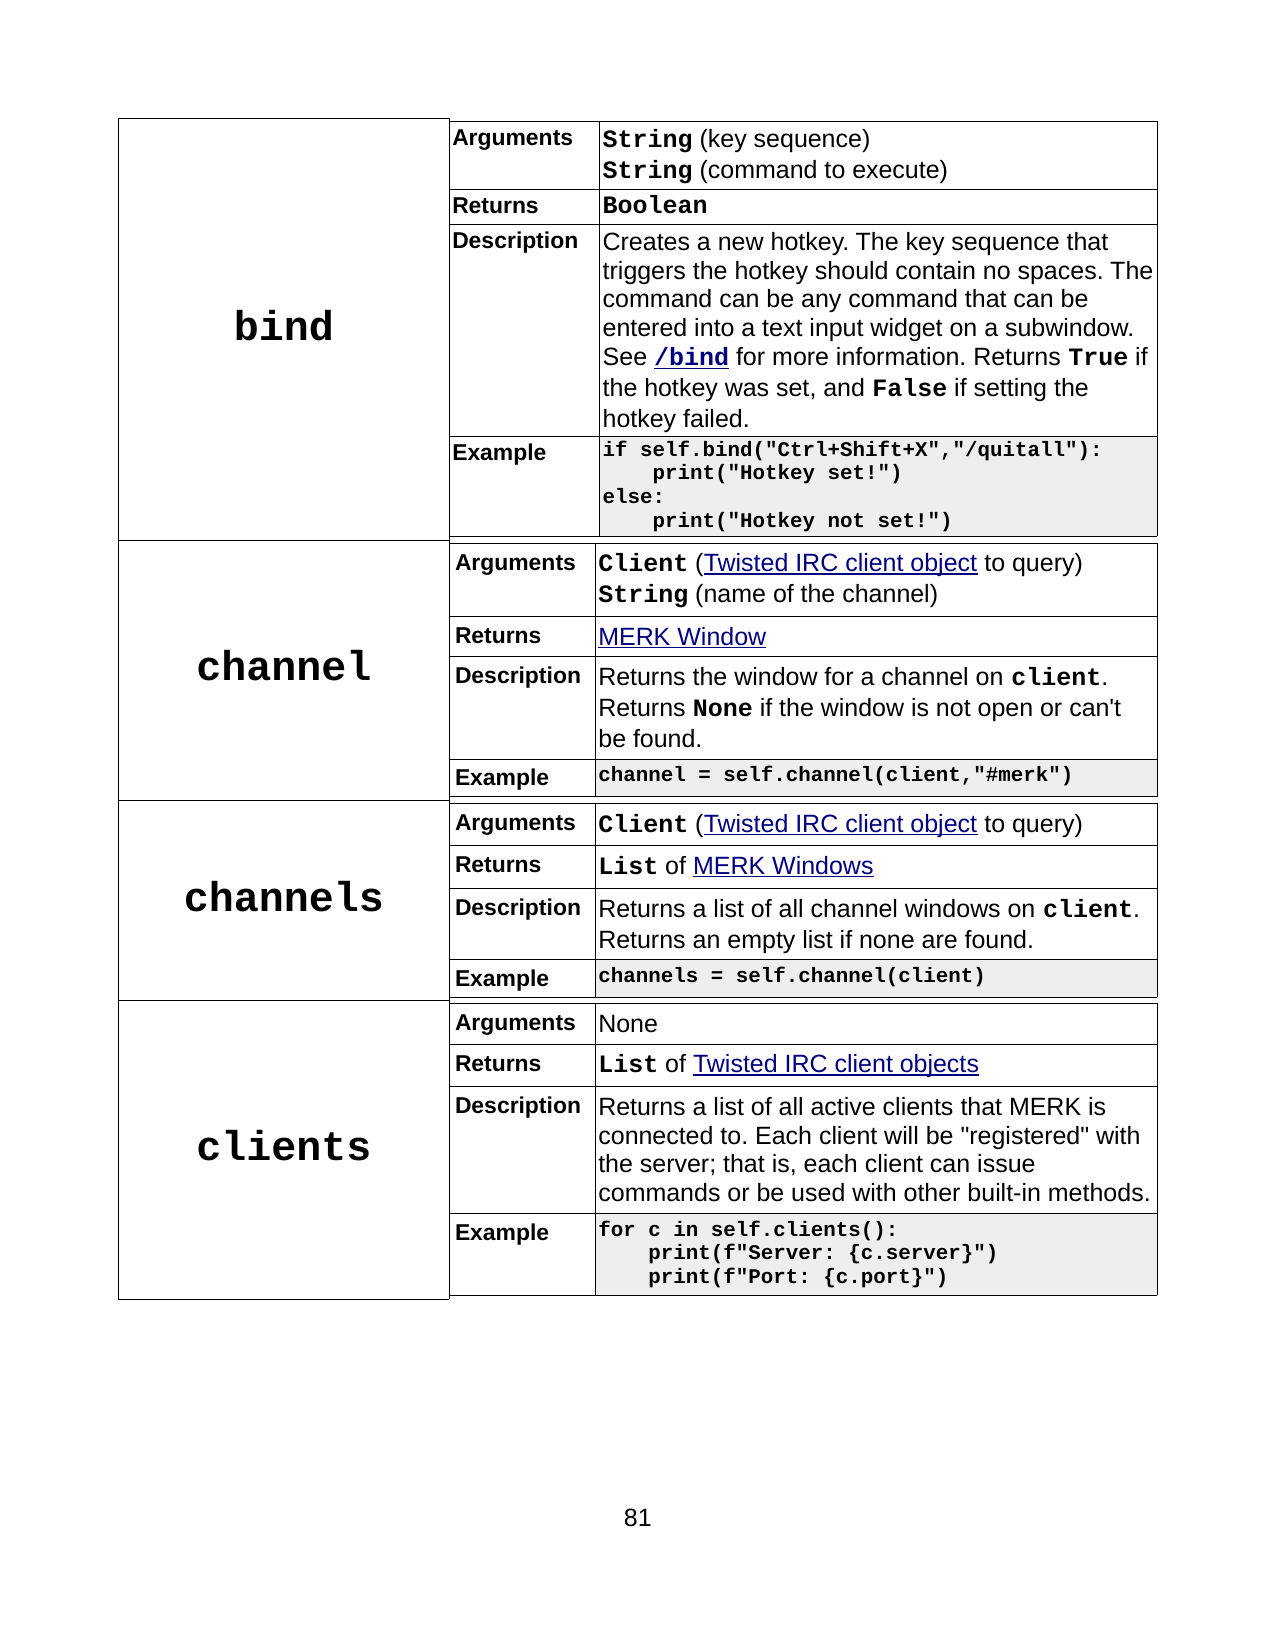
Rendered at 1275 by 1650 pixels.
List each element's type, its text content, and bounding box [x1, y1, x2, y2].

table_cell MERK Window [596, 617, 1157, 656]
table_cell Description [450, 1087, 595, 1213]
table_cell Returns [450, 1045, 595, 1086]
table_cell Returns [450, 190, 599, 224]
table_cell Returns [450, 617, 595, 656]
table_cell List of Twisted IRC client objects [596, 1045, 1157, 1086]
table_header Client (Twisted IRC client object to query) [596, 804, 1157, 845]
table_cell channels = self.channel(client) [596, 960, 1157, 997]
table_cell if self.bind("Ctrl+Shift+X","/quitall"): print("Hotkey set!") else: print("Hotkey not set!") [600, 437, 1157, 536]
table_cell channel = self.channel(client,"#merk") [596, 760, 1157, 796]
table_cell Returns [450, 846, 595, 888]
table_header String (key sequence) String (command to execute) [600, 122, 1157, 189]
table_cell clients [119, 1001, 449, 1298]
table_header Arguments [450, 122, 599, 189]
table_header Client (Twisted IRC client object to query) String (name of the channel) [596, 544, 1157, 616]
table_cell Description [450, 657, 595, 758]
table_cell List of MERK Windows [596, 846, 1157, 888]
table_header None [596, 1004, 1157, 1044]
table_header Arguments [450, 1004, 595, 1044]
table_cell Returns the window for a channel on client. Returns None if the window is not open or can't be found. [596, 657, 1157, 758]
table_cell Description [450, 889, 595, 959]
table_cell channel [119, 541, 449, 800]
table_header Arguments [450, 544, 595, 616]
table_cell Example [450, 760, 595, 796]
table_cell Example [450, 960, 595, 997]
table_cell bind [119, 119, 449, 539]
table_cell Description [450, 225, 599, 436]
table_cell Boolean [600, 190, 1157, 224]
table_cell Example [450, 1214, 595, 1295]
table_cell Returns a list of all active clients that MERK is connected to. Each client will be "registered" with the server; that is, each client can issue commands or be used with other built-in methods. [596, 1087, 1157, 1213]
table_cell Returns a list of all channel windows on client. Returns an empty list if none are found. [596, 889, 1157, 959]
table_cell for c in self.clients(): print(f"Server: {c.server}") print(f"Port: {c.port}") [596, 1214, 1157, 1295]
table_cell Creates a new hotkey. The key sequence that triggers the hotkey should contain no spaces. The command can be any command that can be entered into a text input widget on a subwindow. See /bind for more information. Returns True if the hotkey was set, and False if setting the hotkey failed. [600, 225, 1157, 436]
table_cell Example [450, 437, 599, 536]
table_cell channels [119, 801, 449, 1000]
table_header Arguments [450, 804, 595, 845]
